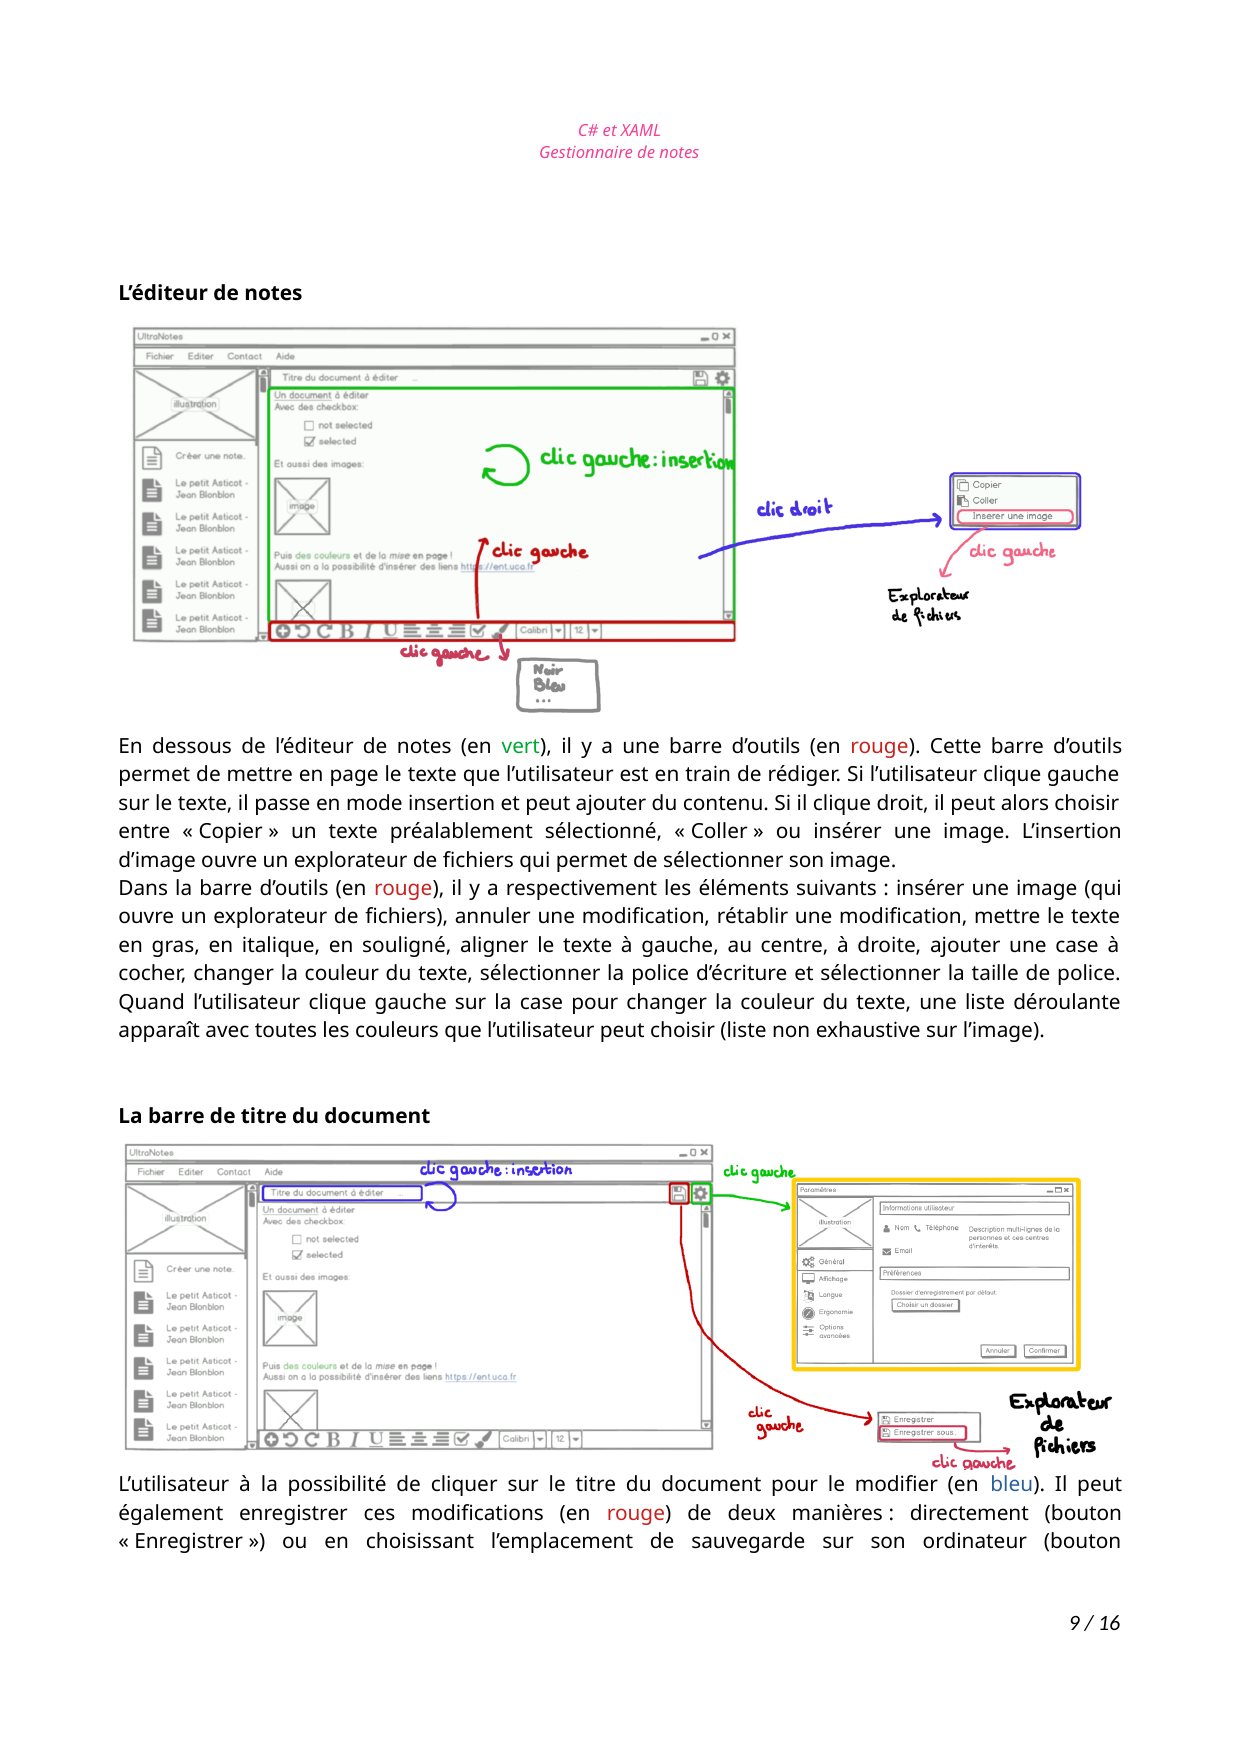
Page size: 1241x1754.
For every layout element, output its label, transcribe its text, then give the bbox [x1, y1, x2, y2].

text Dans la barre d’outils (en rouge), il y a respectivement les éléments suivants : insérer une image (qui ouvre un explorateur de fichiers), annuler une modification, rétablir une modification, mettre le texte en gras, en italique, en souligné, aligner le texte à gauche, au centre, à droite, ajouter une case à cocher, changer la couleur du texte, sélectionner la police d’écriture et sélectionner la taille de police. Quand l’utilisateur clique gauche sur la case pour changer la couleur du texte, une liste déroulante apparaît avec toutes les couleurs que l’utilisateur peut choisir (liste non exhaustive sur l’image). [118, 873, 1122, 1044]
text L’éditeur de notes [118, 278, 1122, 307]
picture [118, 313, 1123, 732]
text L’utilisateur à la possibilité de cliquer sur le titre du document pour le modifier (en bleu). Il peut également enregistrer ces modifications (en rouge) de deux manières : directement (bouton « Enregistrer ») ou en choisissant l’emplacement de sauvegarde sur son ordinateur (bouton [118, 1470, 1122, 1554]
text En dessous de l’éditeur de notes (en vert), il y a une barre d’outils (en rouge). Cette barre d’outils permet de mettre en page le texte que l’utilisateur est en train de rédiger. Si l’utilisateur clique gauche sur le texte, il passe en mode insertion et peut ajouter du contenu. Si il clique droit, il peut alors choisir entre « Copier » un texte préalablement sélectionné, « Coller » ou insérer une image. L’insertion d’image ouvre un explorateur de fichiers qui permet de sélectionner son image. [118, 732, 1122, 873]
text La barre de titre du document [118, 1101, 1122, 1129]
picture [118, 1134, 1123, 1470]
